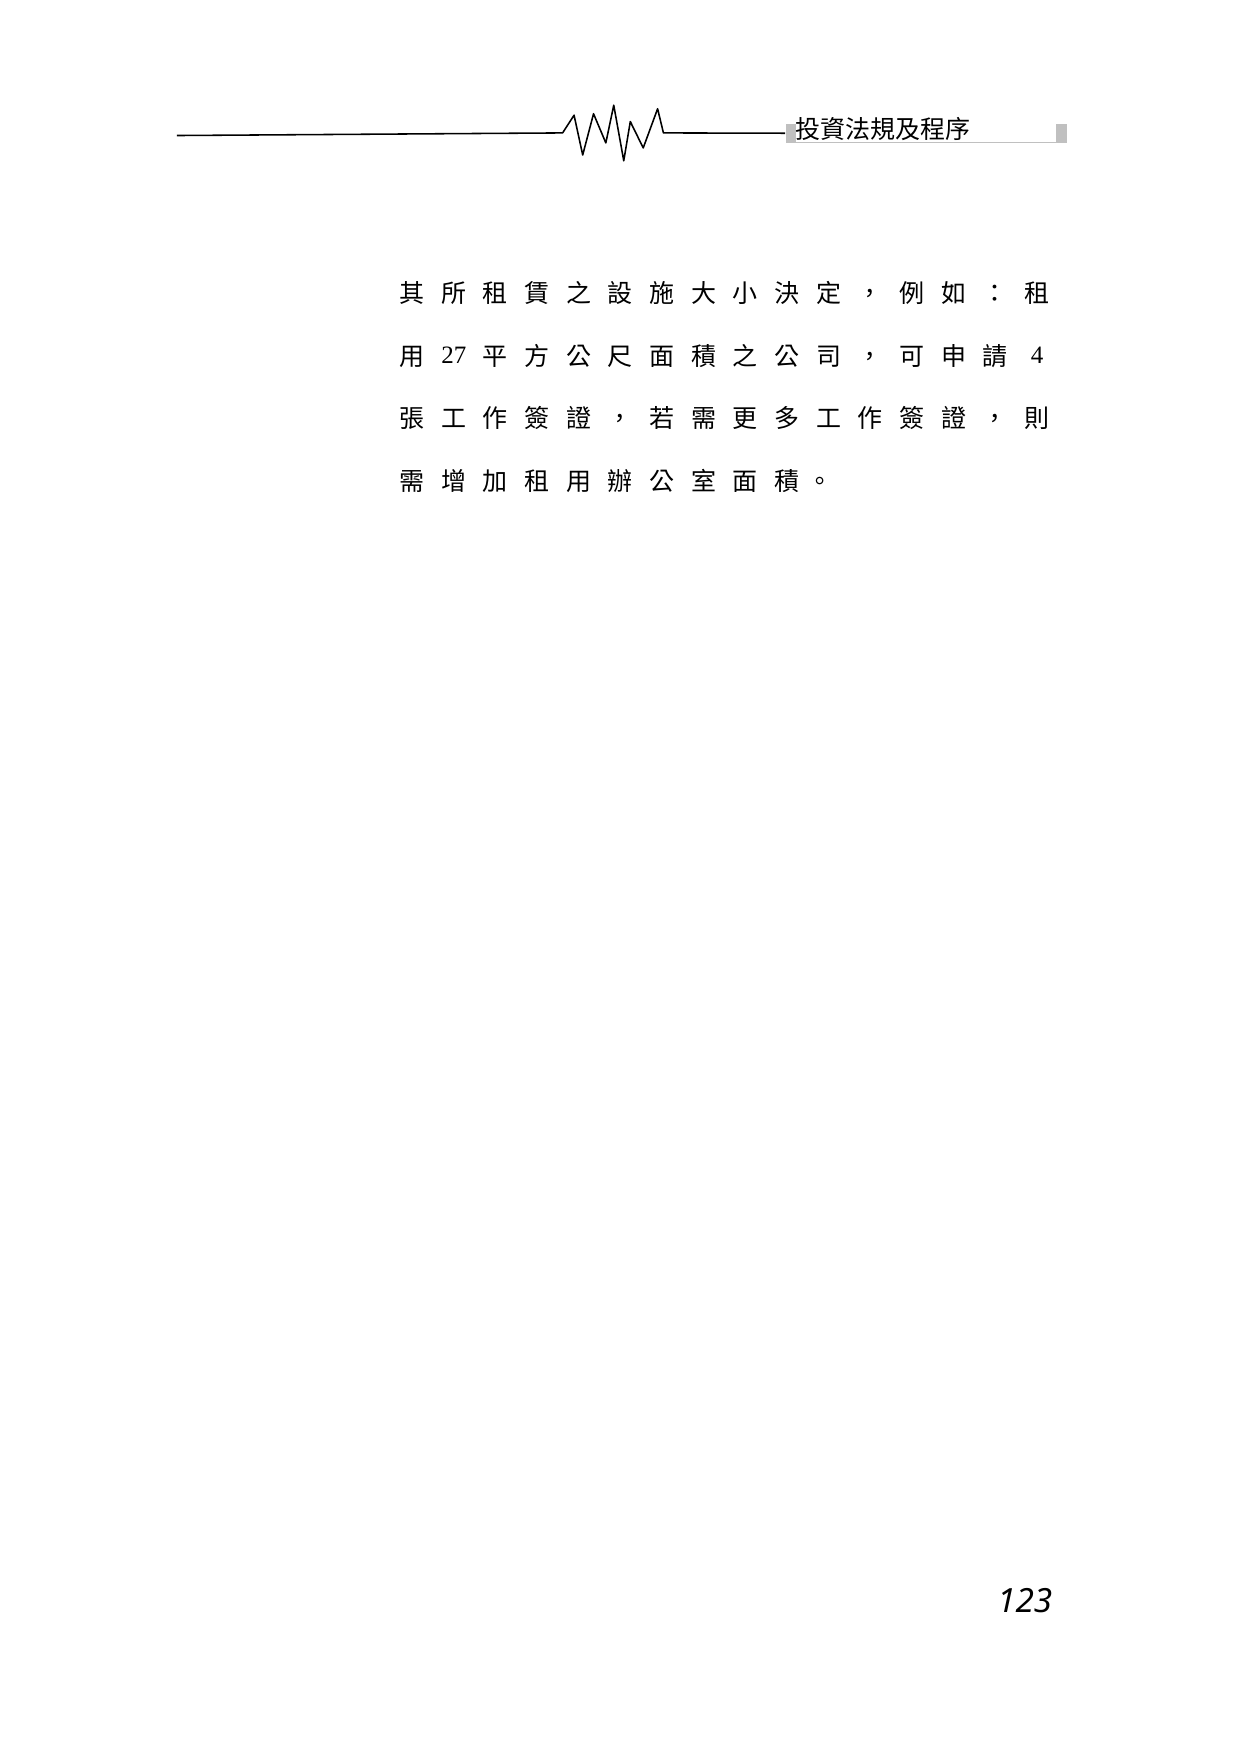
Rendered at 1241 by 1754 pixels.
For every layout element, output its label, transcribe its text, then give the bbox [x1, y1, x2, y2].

text 其所租賃之設施大小決定，例如：租用27平方公尺面積之公司，可申請4張工作簽證，若需更多工作簽證，則需增加租用辦公室面積。 [306, 250, 1058, 500]
